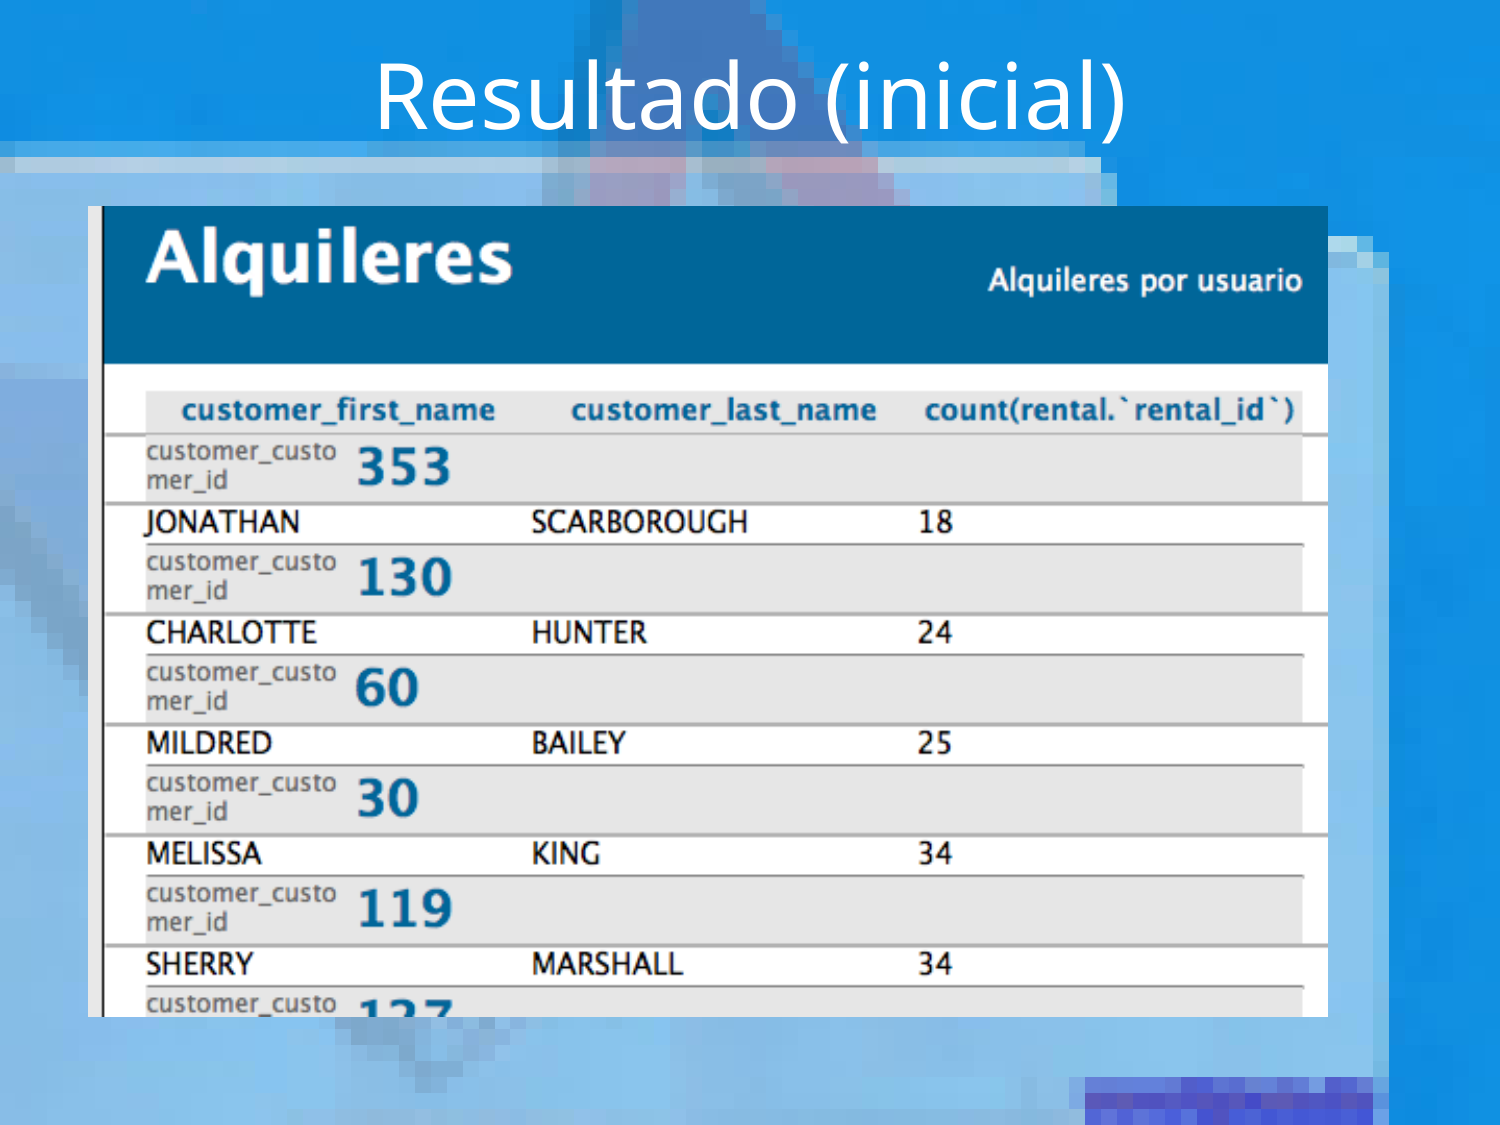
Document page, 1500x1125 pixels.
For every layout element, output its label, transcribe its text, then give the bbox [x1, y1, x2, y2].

picture [342, 226, 356, 283]
title Resultado (inicial) [112, 0, 1388, 214]
picture [434, 241, 473, 285]
picture [0, 0, 1500, 1125]
picture [202, 226, 217, 283]
picture [405, 241, 433, 283]
picture [1198, 268, 1302, 293]
picture [479, 241, 513, 285]
picture [1055, 266, 1129, 293]
picture [317, 243, 331, 283]
picture [146, 229, 200, 283]
picture [1140, 273, 1188, 297]
picture [223, 241, 264, 297]
picture [317, 228, 331, 239]
picture [271, 243, 308, 285]
picture [361, 241, 400, 285]
picture [988, 266, 1052, 297]
